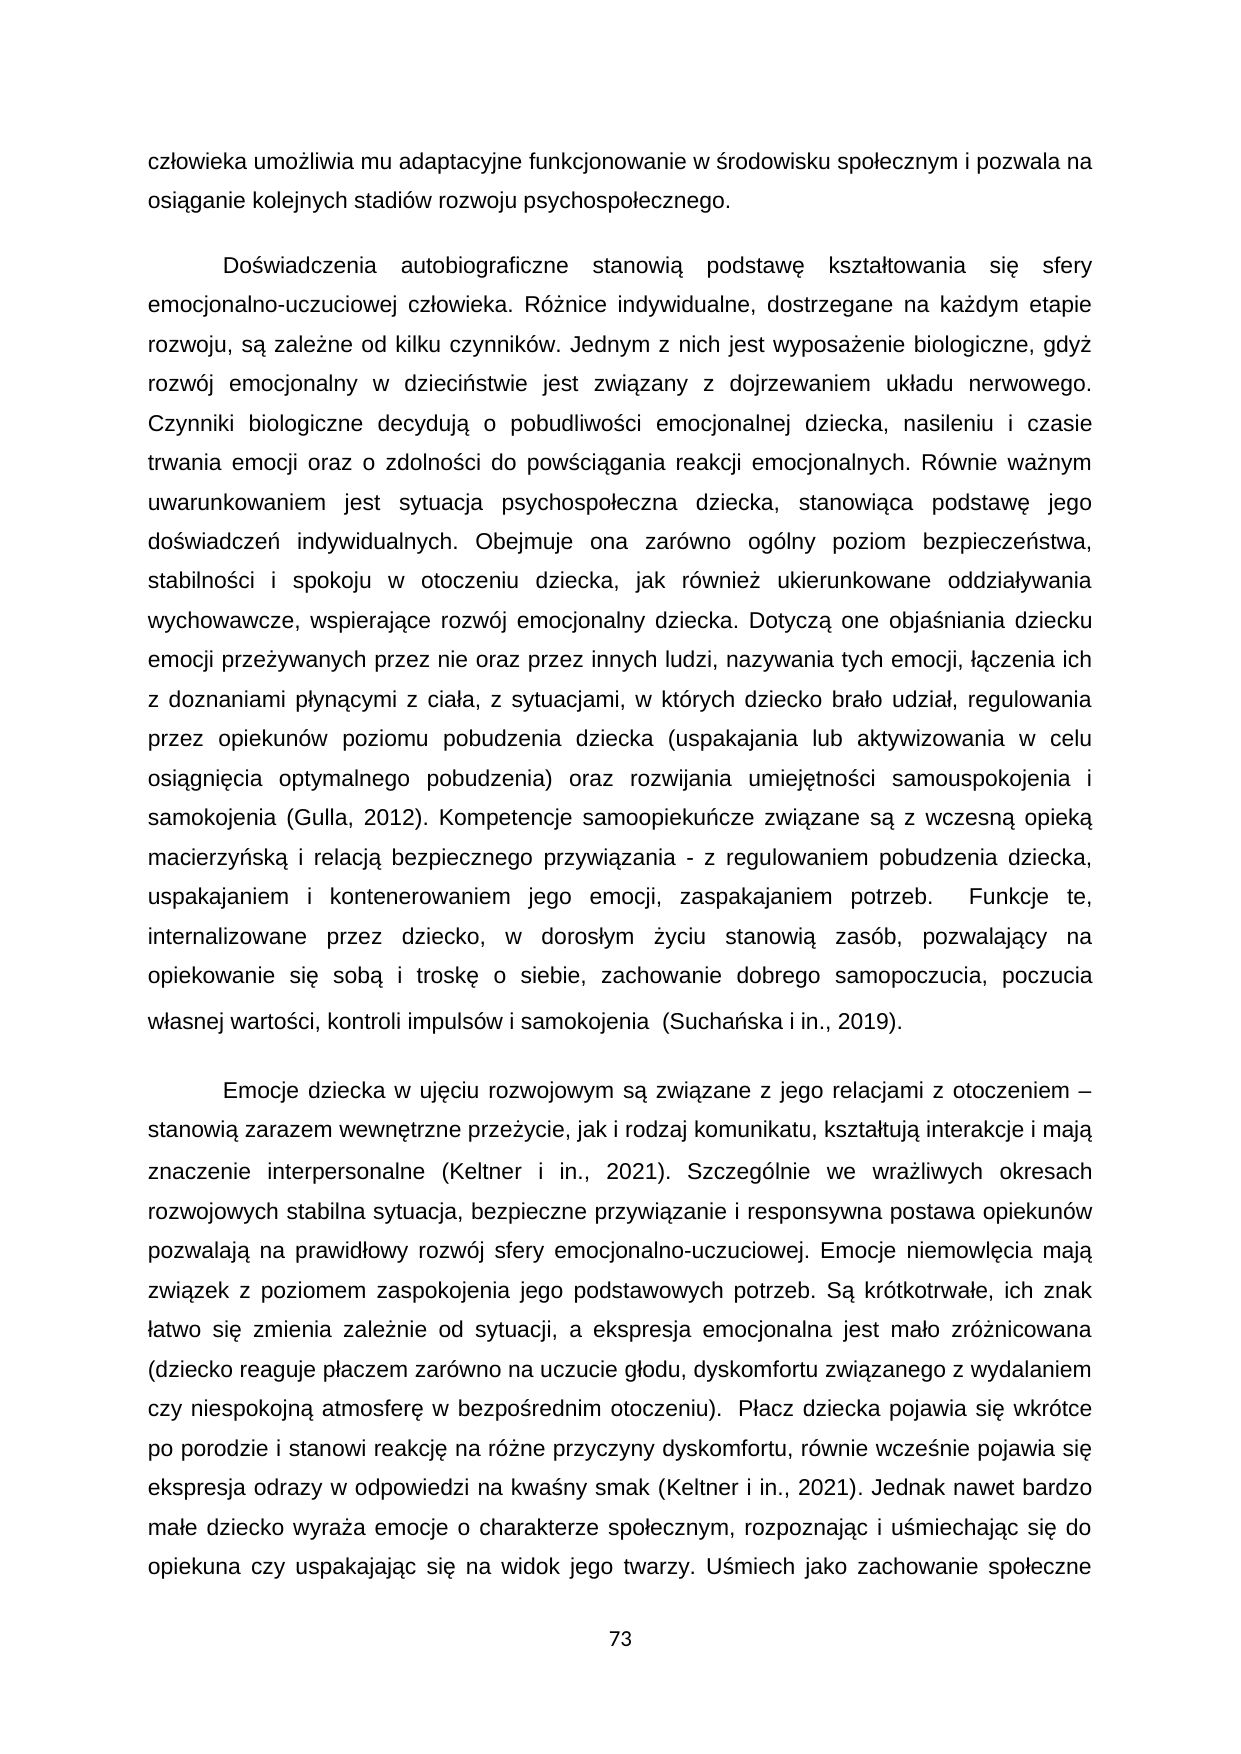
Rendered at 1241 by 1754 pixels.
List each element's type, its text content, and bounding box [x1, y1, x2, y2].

text człowieka umożliwia mu adaptacyjne funkcjonowanie w środowisku społecznym i pozwala na osiąganie kolejnych stadiów rozwoju psychospołecznego. [148, 148, 1093, 213]
text Doświadczenia autobiograficzne stanowią podstawę kształtowania się sfery emocjonalno-uczuciowej człowieka. Różnice indywidualne, dostrzegane na każdym etapie rozwoju, są zależne od kilku czynników. Jednym z nich jest wyposażenie biologiczne, gdyż rozwój emocjonalny w dzieciństwie jest związany z dojrzewaniem układu nerwowego. Czynniki biologiczne decydują o pobudliwości emocjonalnej dziecka, nasileniu i czasie trwania emocji oraz o zdolności do powściągania reakcji emocjonalnych. Równie ważnym uwarunkowaniem jest sytuacja psychospołeczna dziecka, stanowiąca podstawę jego doświadczeń indywidualnych. Obejmuje ona zarówno ogólny poziom bezpieczeństwa, stabilności i spokoju w otoczeniu dziecka, jak również ukierunkowane oddziaływania wychowawcze, wspierające rozwój emocjonalny dziecka. Dotyczą one objaśniania dziecku emocji przeżywanych przez nie oraz przez innych ludzi, nazywania tych emocji, łączenia ich z doznaniami płynącymi z ciała, z sytuacjami, w których dziecko brało udział, regulowania przez opiekunów poziomu pobudzenia dziecka (uspakajania lub aktywizowania w celu osiągnięcia optymalnego pobudzenia) oraz rozwijania umiejętności samouspokojenia i samokojenia (Gulla, 2012). Kompetencje samoopiekuńcze związane są z wczesną opieką macierzyńską i relacją bezpiecznego przywiązania - z regulowaniem pobudzenia dziecka, uspakajaniem i kontenerowaniem jego emocji, zaspakajaniem potrzeb. Funkcje te, internalizowane przez dziecko, w dorosłym życiu stanowią zasób, pozwalający na opiekowanie się sobą i troskę o siebie, zachowanie dobrego samopoczucia, poczucia własnej wartości, kontroli impulsów i samokojenia (Suchańska i in., 2019). [148, 252, 1093, 1036]
text Emocje dziecka w ujęciu rozwojowym są związane z jego relacjami z otoczeniem – stanowią zarazem wewnętrzne przeżycie, jak i rodzaj komunikatu, kształtują interakcje i mają znaczenie interpersonalne (Keltner i in., 2021). Szczególnie we wrażliwych okresach rozwojowych stabilna sytuacja, bezpieczne przywiązanie i responsywna postawa opiekunów pozwalają na prawidłowy rozwój sfery emocjonalno-uczuciowej. Emocje niemowlęcia mają związek z poziomem zaspokojenia jego podstawowych potrzeb. Są krótkotrwałe, ich znak łatwo się zmienia zależnie od sytuacji, a ekspresja emocjonalna jest mało zróżnicowana (dziecko reaguje płaczem zarówno na uczucie głodu, dyskomfortu związanego z wydalaniem czy niespokojną atmosferę w bezpośrednim otoczeniu). Płacz dziecka pojawia się wkrótce po porodzie i stanowi reakcję na różne przyczyny dyskomfortu, równie wcześnie pojawia się ekspresja odrazy w odpowiedzi na kwaśny smak (Keltner i in., 2021). Jednak nawet bardzo małe dziecko wyraża emocje o charakterze społecznym, rozpoznając i uśmiechając się do opiekuna czy uspakajając się na widok jego twarzy. Uśmiech jako zachowanie społeczne [148, 1077, 1093, 1579]
